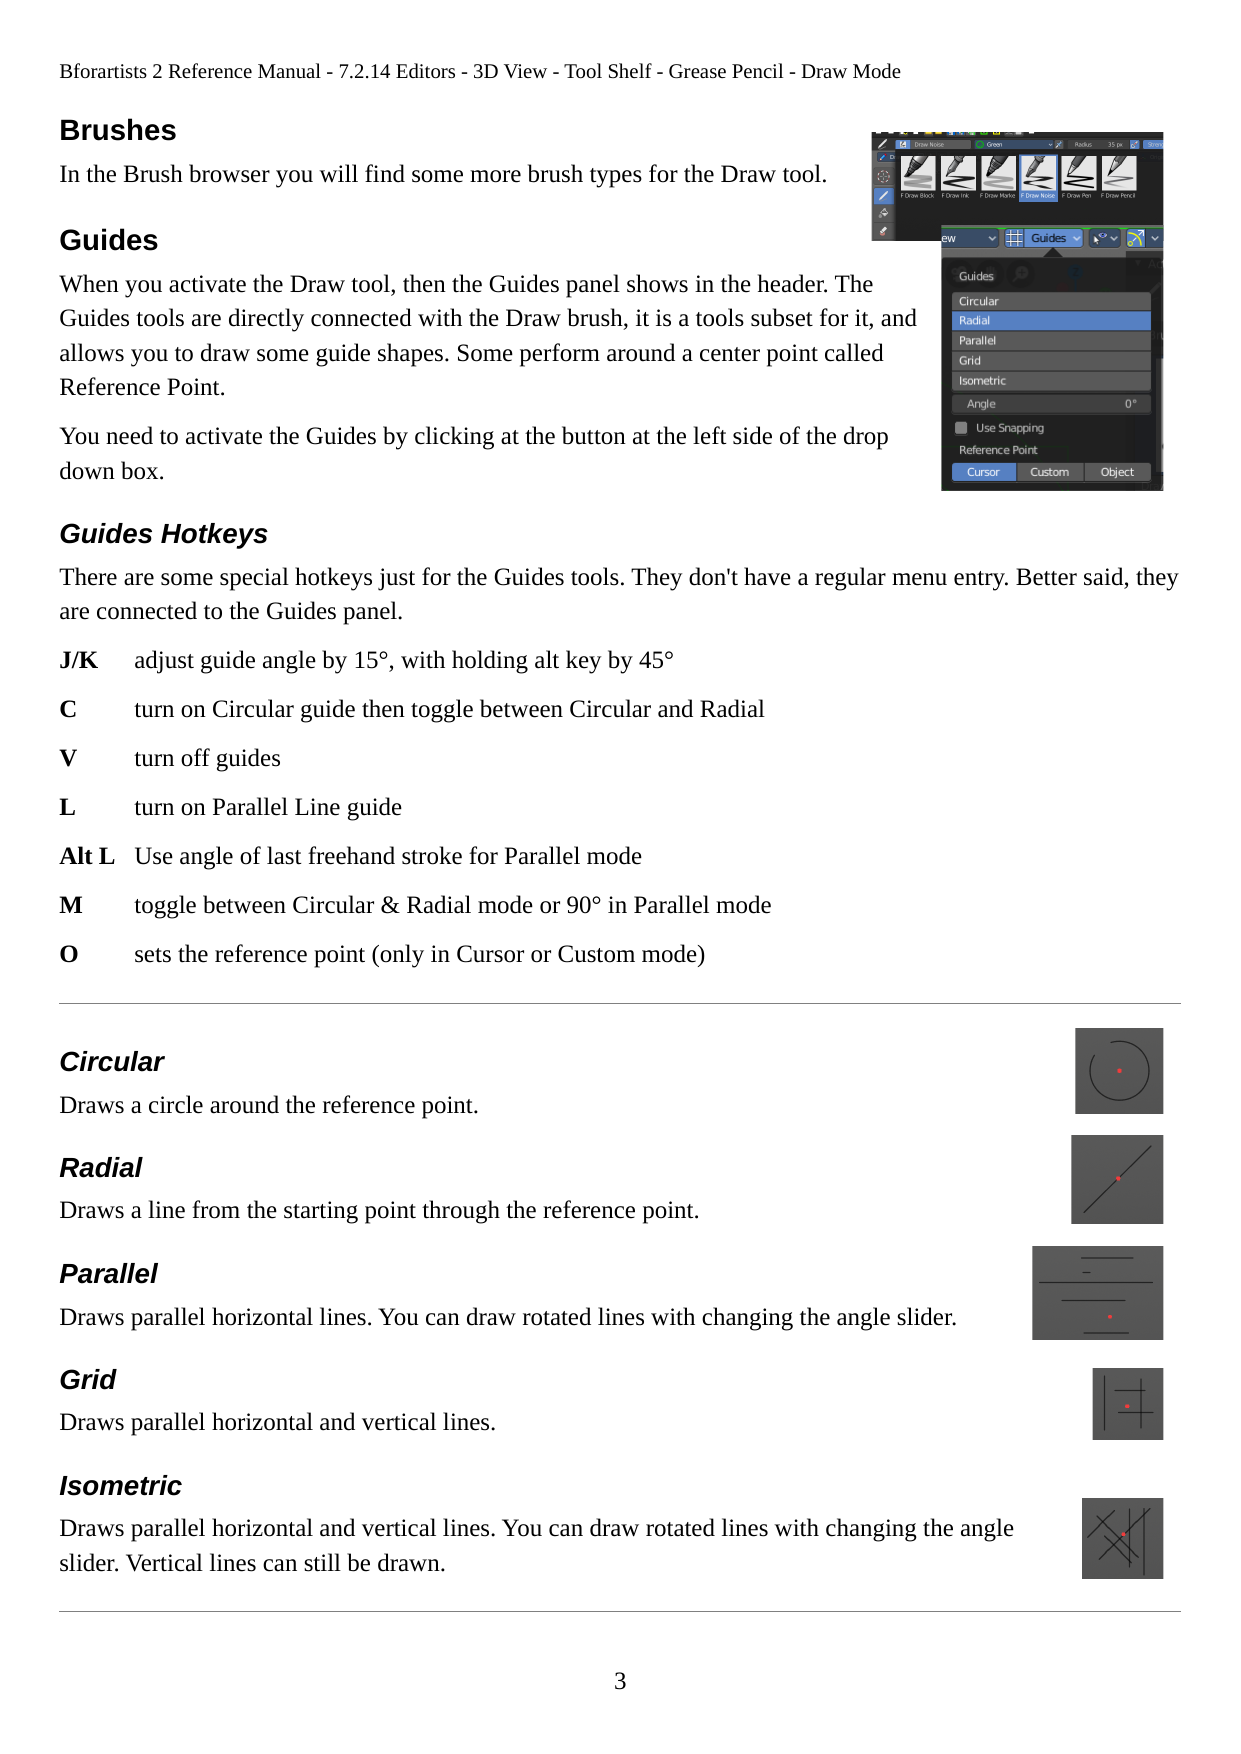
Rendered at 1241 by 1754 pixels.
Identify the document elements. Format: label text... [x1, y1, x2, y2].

subtitle Circular [59, 1045, 1075, 1077]
subtitle Parallel [59, 1257, 1032, 1289]
picture [1032, 1246, 1164, 1340]
text C turn on Circular guide then toggle between Circular and Radial [59, 694, 1181, 723]
text Draws parallel horizontal and vertical lines. [59, 1407, 1092, 1436]
text There are some special hotkeys just for the Guides tools. They don't have a regular menu entry. Better said, they are connected to the Guides panel. [59, 562, 1181, 625]
picture [1092, 1368, 1164, 1440]
text J/K adjust guide angle by 15°, with holding alt key by 45° [59, 645, 1181, 674]
picture [871, 132, 1164, 491]
picture [1075, 1028, 1164, 1114]
text You need to activate the Guides by clicking at the button at the left side of the drop down box. [59, 421, 941, 484]
subtitle Guides Hotkeys [59, 517, 1181, 549]
picture [1082, 1498, 1164, 1579]
subtitle Brushes [59, 113, 1181, 146]
text Draws a line from the starting point through the reference point. [59, 1196, 1071, 1224]
text In the Brush browser you will find some more brush types for the Draw tool. [59, 159, 871, 188]
subtitle Grid [59, 1363, 1181, 1395]
subtitle [1164, 222, 1181, 256]
text Draws a circle around the reference point. [59, 1090, 1181, 1118]
text Draws parallel horizontal and vertical lines. You can draw rotated lines with changing the angle slider. Vertical lines can still be drawn. [59, 1513, 1082, 1577]
subtitle Radial [59, 1151, 1071, 1183]
text Alt L Use angle of last freehand stroke for Parallel mode [59, 841, 1181, 870]
text When you activate the Draw tool, then the Guides panel shows in the header. The Guides tools are directly connected with the Draw brush, it is a tools subset for it, and allows you to draw some guide shapes. Some perform around a center point called Reference Point. [59, 269, 941, 401]
subtitle Guides [59, 222, 941, 256]
text O sets the reference point (only in Cursor or Custom mode) [59, 939, 1181, 968]
picture [1071, 1135, 1164, 1224]
subtitle Isometric [59, 1469, 1181, 1501]
subtitle [1164, 1045, 1181, 1077]
text L turn on Parallel Line guide [59, 792, 1181, 821]
text V turn off guides [59, 743, 1181, 772]
subtitle [1164, 1151, 1181, 1183]
text M toggle between Circular & Radial mode or 90° in Parallel mode [59, 891, 1181, 919]
subtitle [1164, 1257, 1181, 1289]
text Draws parallel horizontal lines. You can draw rotated lines with changing the angle slider. [59, 1302, 1032, 1330]
